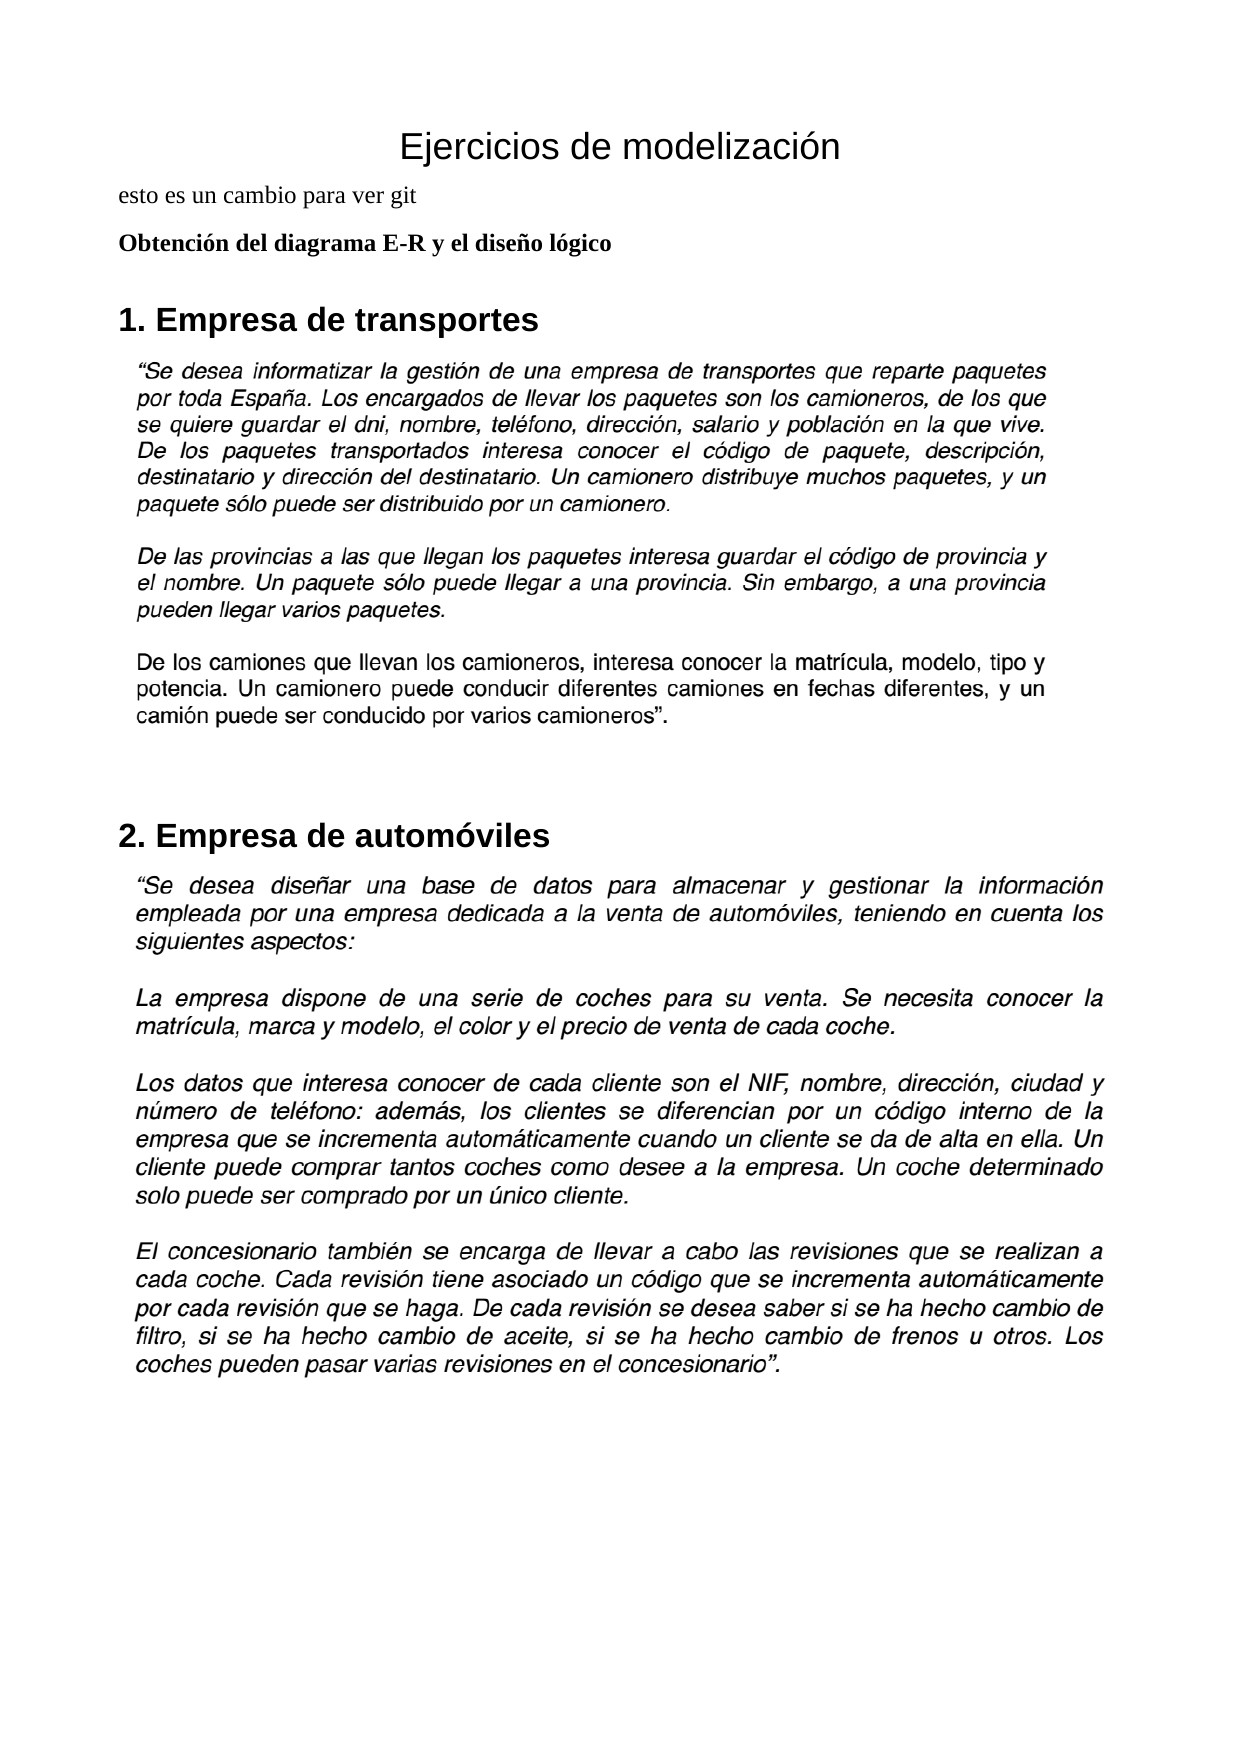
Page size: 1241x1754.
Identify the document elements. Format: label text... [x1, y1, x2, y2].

subtitle Empresa de automóviles [118, 816, 1122, 854]
subtitle Empresa de transportes [118, 300, 1122, 339]
text esto es un cambio para ver git [118, 180, 1122, 209]
subtitle Ejercicios de modelización [118, 124, 1122, 167]
picture [118, 351, 1123, 740]
text Obtención del diagrama E-R y el diseño lógico [118, 228, 1122, 256]
picture [118, 866, 1123, 1393]
